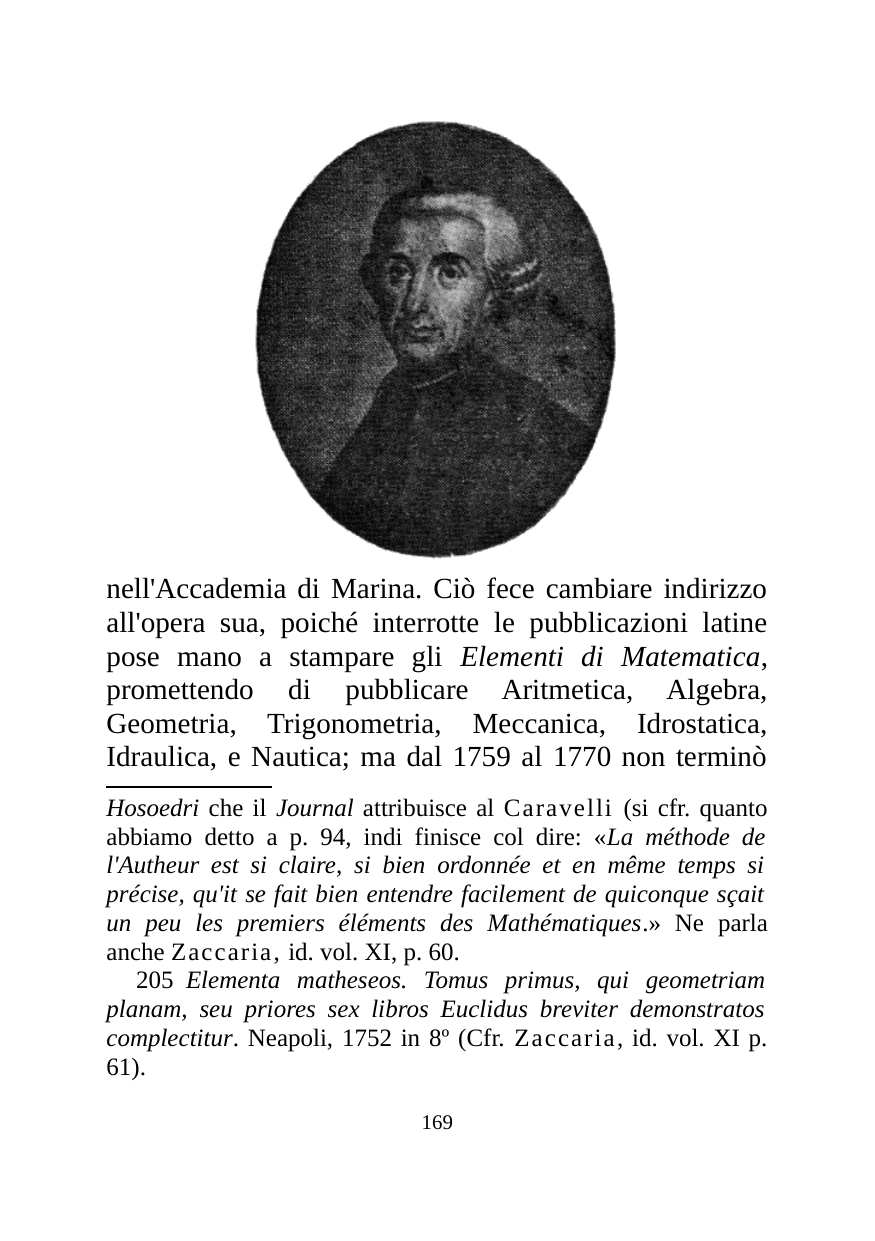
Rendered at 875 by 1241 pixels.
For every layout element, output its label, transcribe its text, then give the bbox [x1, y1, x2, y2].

picture [246, 118, 628, 572]
text nell'Accademia di Marina. Ciò fece cambiare indirizzo all'opera sua, poiché interrotte le pubblicazioni latine pose mano a stampare gli Elementi di Matematica, promettendo di pubblicare Aritmetica, Algebra, Geometria, Trigonometria, Meccanica, Idrostatica, Idraulica, e Nautica; ma dal 1759 al 1770 non terminò [106, 106, 768, 773]
text Elementa matheseos. Tomus primus, qui geometriam planam, seu priores sex libros Euclidus breviter demonstratos complectitur. Neapoli, 1752 in 8º (Cfr. Zaccaria, id. vol. XI p. 61). [106, 965, 768, 1080]
text Hosoedri che il Journal attribuisce al Caravelli (si cfr. quanto abbiamo detto a p. 94, indi finisce col dire: «La méthode de l'Autheur est si claire, si bien ordonnée et en même temps si précise, qu'it se fait bien entendre facilement de quiconque sçait un peu les premiers éléments des Mathématiques.» Ne parla anche Zaccaria, id. vol. XI, p. 60. [106, 793, 768, 965]
